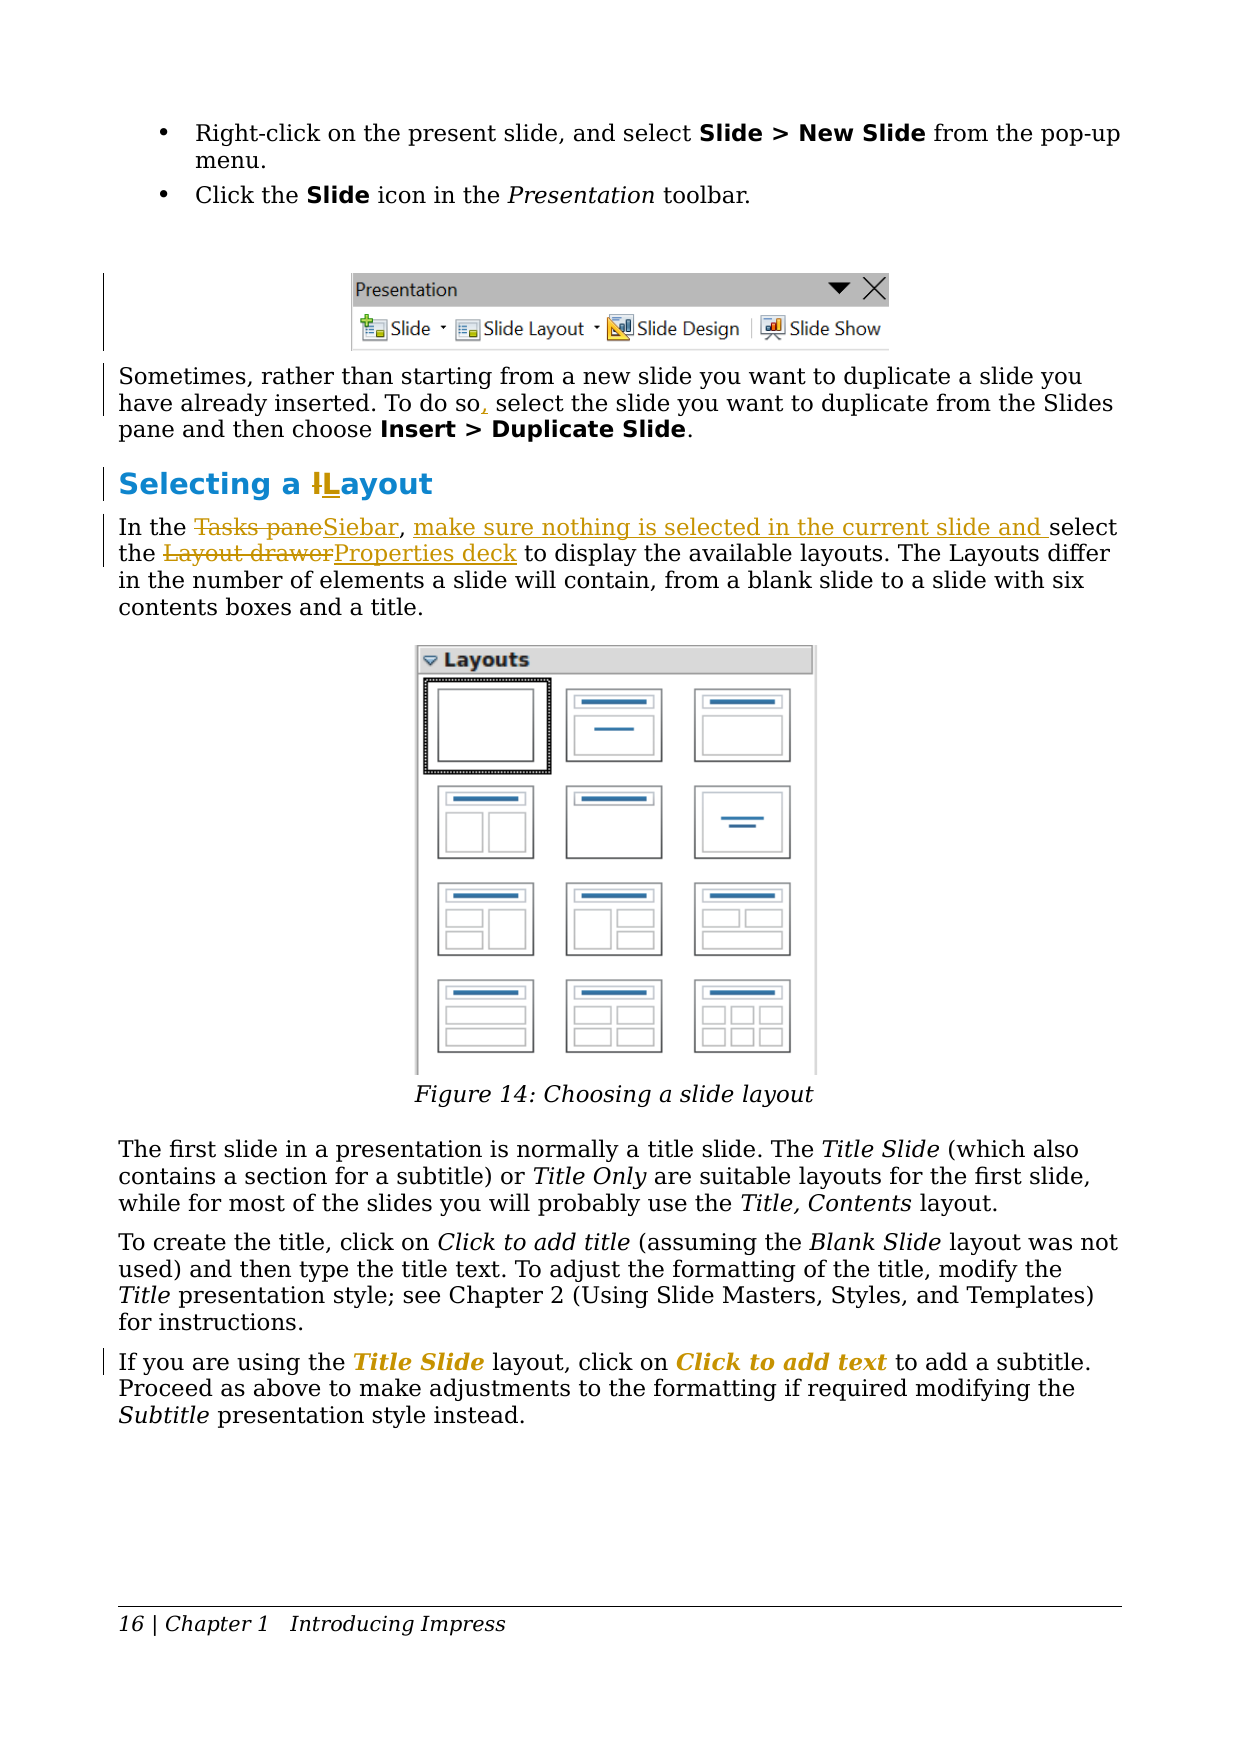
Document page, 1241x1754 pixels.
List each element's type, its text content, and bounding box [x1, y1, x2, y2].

text Sometimes, rather than starting from a new slide you want to duplicate a slide you have already inserted. To do so, select the slide you want to duplicate from the Slides pane and then choose Insert > Duplicate Slide. [118, 363, 1122, 443]
list Right-click on the present slide, and select Slide > New Slide from the pop-up menu. [156, 118, 1122, 174]
picture [351, 273, 889, 351]
text If you are using the Title Slide layout, click on Click to add text to add a subtitle. Proceed as above to make adjustments to the formatting if required modifying the Subtitle presentation style instead. [118, 1348, 1122, 1429]
picture [414, 645, 818, 1075]
subtitle Selecting a Layout [118, 467, 1122, 501]
text Figure 14: Choosing a slide layout [414, 1081, 826, 1108]
text To create the title, click on Click to add title (assuming the Blank Slide layout was not used) and then type the title text. To adjust the formatting of the title, modify the Title presentation style; see Chapter 2 (Using Slide Masters, Styles, and Templates) for instructions. [118, 1229, 1122, 1336]
text The first slide in a presentation is normally a title slide. The Title Slide (which also contains a section for a subtitle) or Title Only are suitable layouts for the first slide, while for most of the slides you will probably use the Title, Contents layout. [118, 1137, 1122, 1217]
text In the Siebar, make sure nothing is selected in the current slide and select the Properties deck to display the available layouts. The Layouts differ in the number of elements a slide will contain, from a blank slide to a slide with six contents boxes and a title. [118, 514, 1122, 620]
list Click the Slide icon in the Presentation toolbar. [156, 180, 1122, 209]
